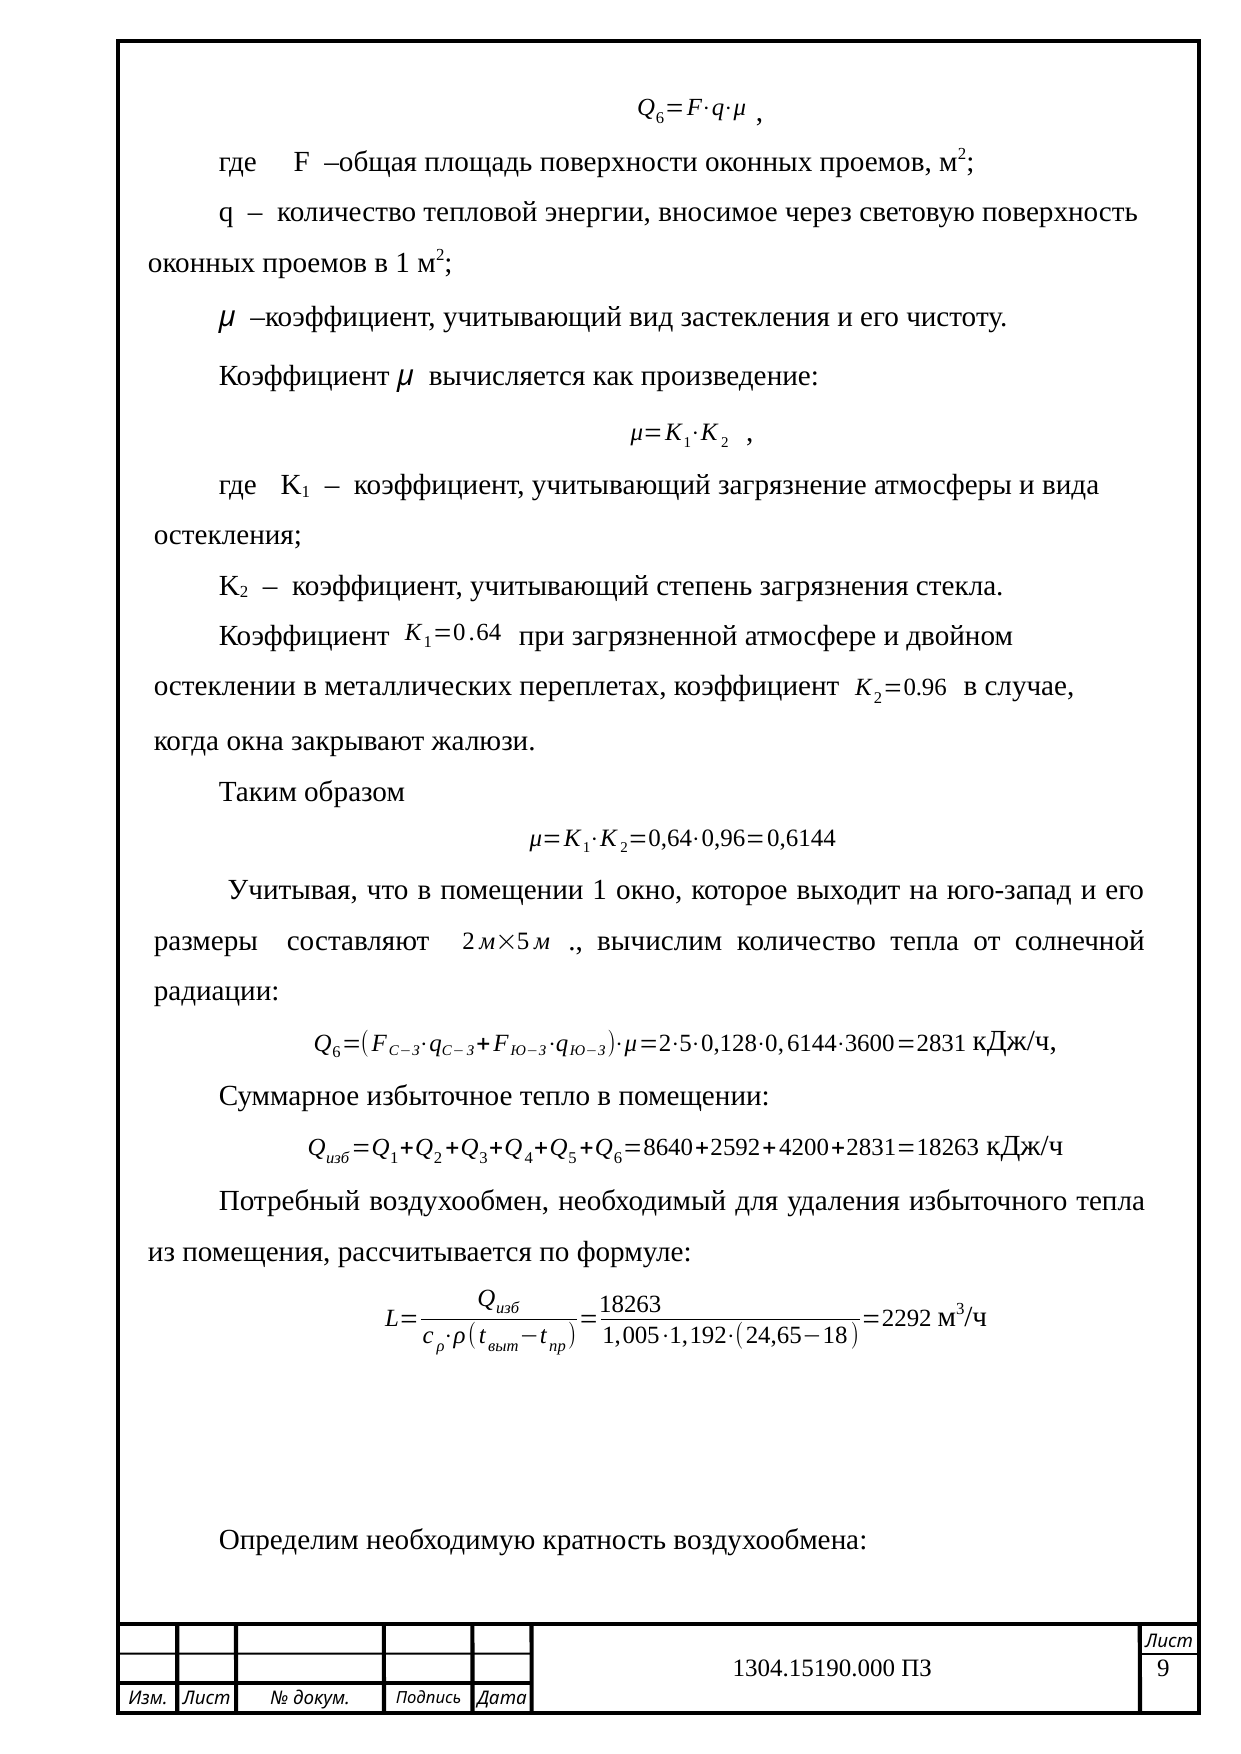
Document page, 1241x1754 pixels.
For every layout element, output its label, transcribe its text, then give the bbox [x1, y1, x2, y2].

text кДж/ч, [153, 1023, 1146, 1061]
text q – количество тепловой энергии, вносимое через световую поверхность оконных проемов в 1 м2; [148, 194, 1146, 278]
text , [148, 414, 1146, 450]
text Суммарное избыточное тепло в помещении: [153, 1078, 1146, 1112]
text Коэффициент при загрязненной атмосфере и двойном остеклении в металлических переплетах, коэффициент в случае, когда окна закрывают жалюзи. [153, 618, 1146, 757]
text Определим необходимую кратность воздухообмена: [148, 1522, 1175, 1556]
text м3/ч [148, 1284, 1146, 1355]
text μ –коэффициент, учитывающий вид застекления и его чистоту. [148, 295, 1146, 335]
text где F –общая площадь поверхности оконных проемов, м2; [148, 144, 1146, 178]
text Коэффициент μ вычисляется как произведение: [148, 354, 1146, 394]
text кДж/ч [153, 1128, 1146, 1167]
text Учитывая, что в помещении 1 окно, которое выходит на юго-запад и его размеры составляют ., вычислим количество тепла от солнечной радиации: [153, 872, 1146, 1006]
text где K1 – коэффициент, учитывающий загрязнение атмосферы и вида остекления; [153, 467, 1146, 551]
text Потребный воздухообмен, необходимый для удаления избыточного тепла из помещения, рассчитывается по формуле: [148, 1183, 1146, 1267]
text K2 – коэффициент, учитывающий степень загрязнения стекла. [153, 568, 1146, 601]
text , [120, 94, 1146, 127]
text Таким образом [153, 774, 1146, 807]
